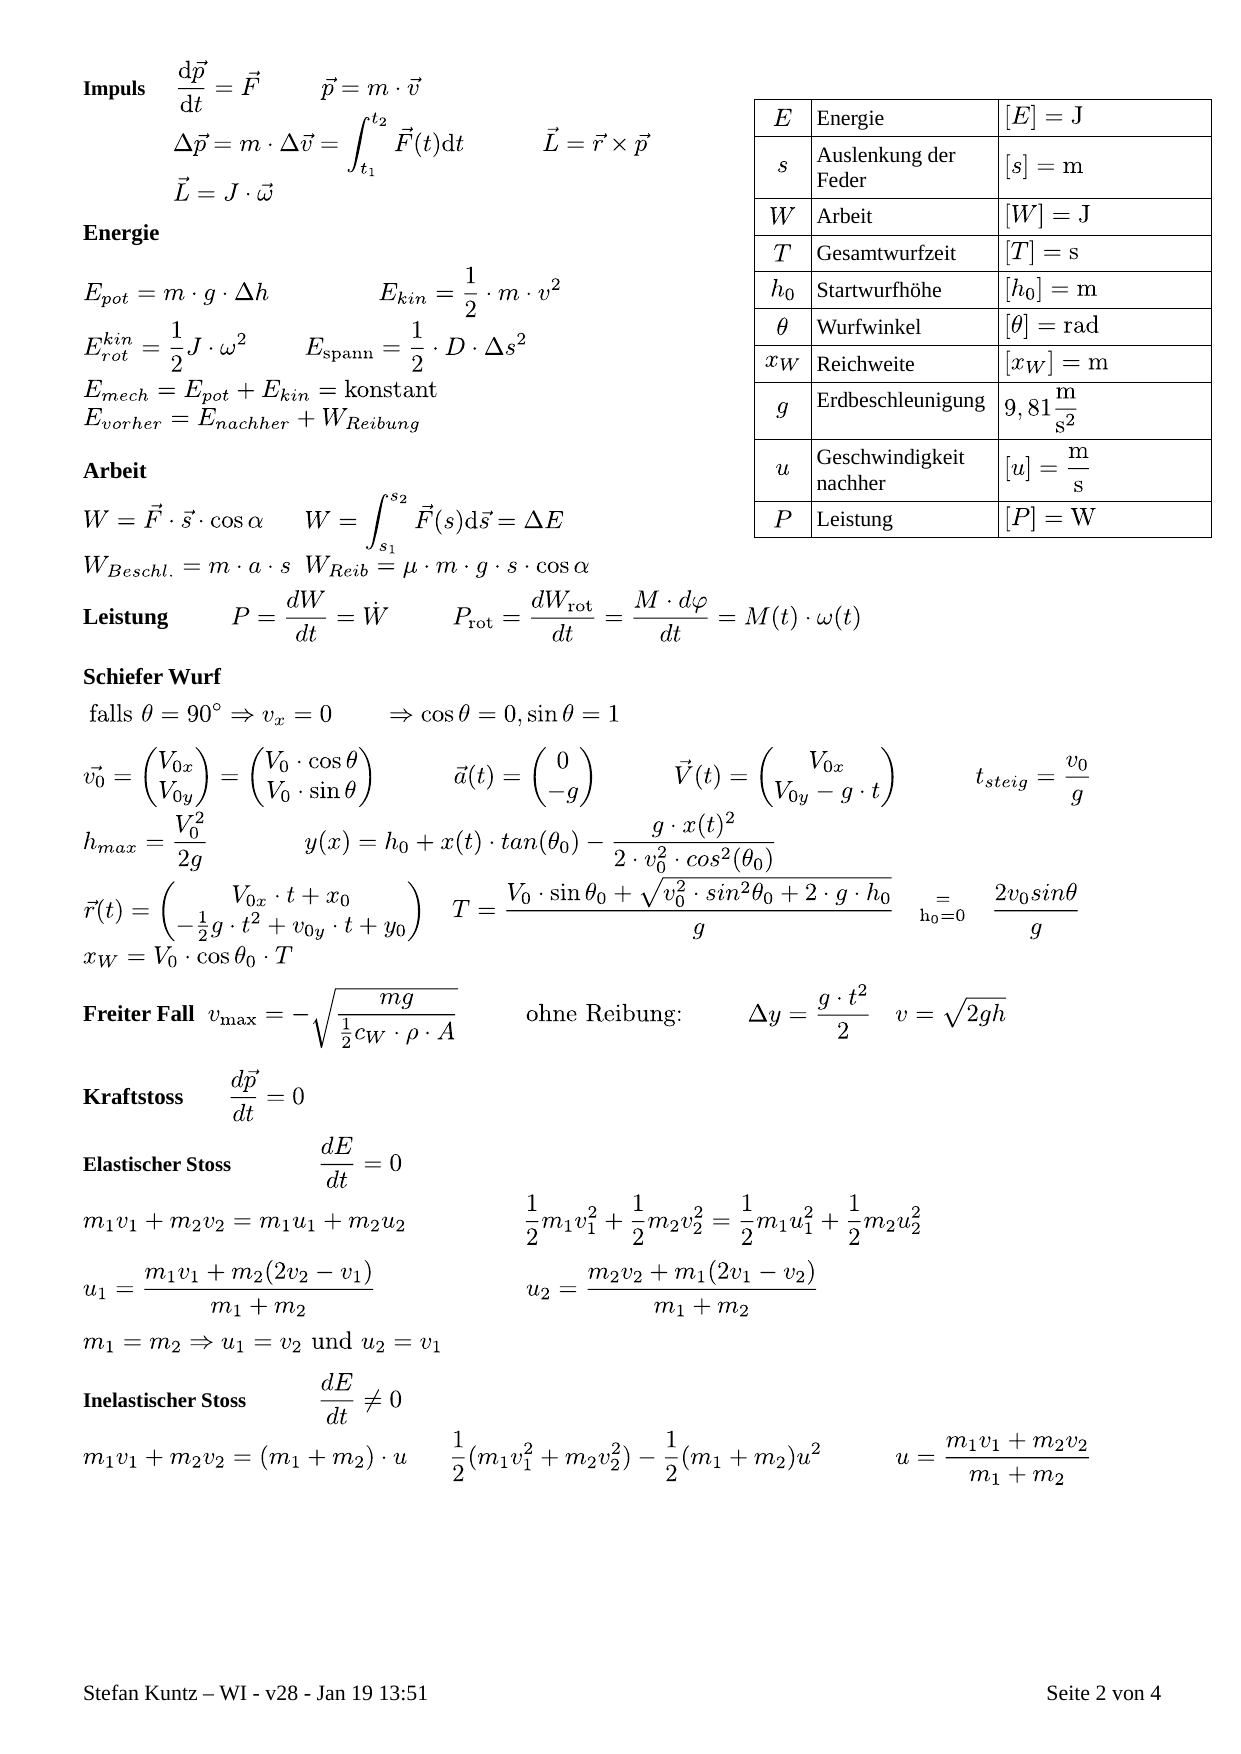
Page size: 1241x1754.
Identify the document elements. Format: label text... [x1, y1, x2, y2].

table_cell [755, 502, 811, 537]
table_cell [755, 383, 811, 438]
subtitle Energie [83, 219, 754, 246]
subtitle Elastischer Stoss [83, 1137, 320, 1188]
subtitle Kraftstoss [83, 1069, 230, 1122]
subtitle Freiter Fall [83, 984, 1161, 1048]
table_header [999, 100, 1211, 136]
table_cell [999, 383, 1211, 438]
subtitle [754, 538, 1211, 566]
table_cell [999, 440, 1211, 501]
table_cell [755, 440, 811, 501]
table_cell [999, 502, 1211, 537]
table_cell Reichweite [812, 346, 998, 382]
table_cell Geschwindigkeit nachher [812, 440, 998, 501]
subtitle Leistung [83, 590, 230, 642]
table_cell Leistung [812, 502, 998, 537]
table_cell Gesamtwurfzeit [812, 236, 998, 271]
subtitle Schiefer Wurf [83, 663, 1161, 689]
subtitle Arbeit [83, 457, 754, 484]
subtitle Impuls [83, 48, 1161, 201]
table_cell [999, 236, 1211, 271]
table_cell [755, 346, 811, 382]
table_cell [755, 199, 811, 234]
table_cell [999, 272, 1211, 308]
table_cell [755, 236, 811, 271]
table_cell Arbeit [812, 199, 998, 234]
table_cell [999, 137, 1211, 198]
table_cell Erdbeschleunigung [812, 383, 998, 438]
subtitle [402, 1373, 1161, 1424]
subtitle [305, 1069, 1161, 1122]
table_cell [999, 199, 1211, 234]
table_header [755, 100, 811, 136]
subtitle [390, 590, 452, 642]
subtitle [862, 590, 1161, 642]
table_cell [999, 309, 1211, 345]
table_cell [755, 137, 811, 198]
table_cell Auslenkung der Feder [812, 137, 998, 198]
table_cell Wurfwinkel [812, 309, 998, 345]
table_header Energie [812, 100, 998, 136]
table_cell [999, 346, 1211, 382]
subtitle [402, 1137, 1161, 1188]
table_cell [755, 309, 811, 345]
table_cell [755, 272, 811, 308]
subtitle Inelastischer Stoss [83, 1373, 320, 1424]
table_cell Startwurfhöhe [812, 272, 998, 308]
